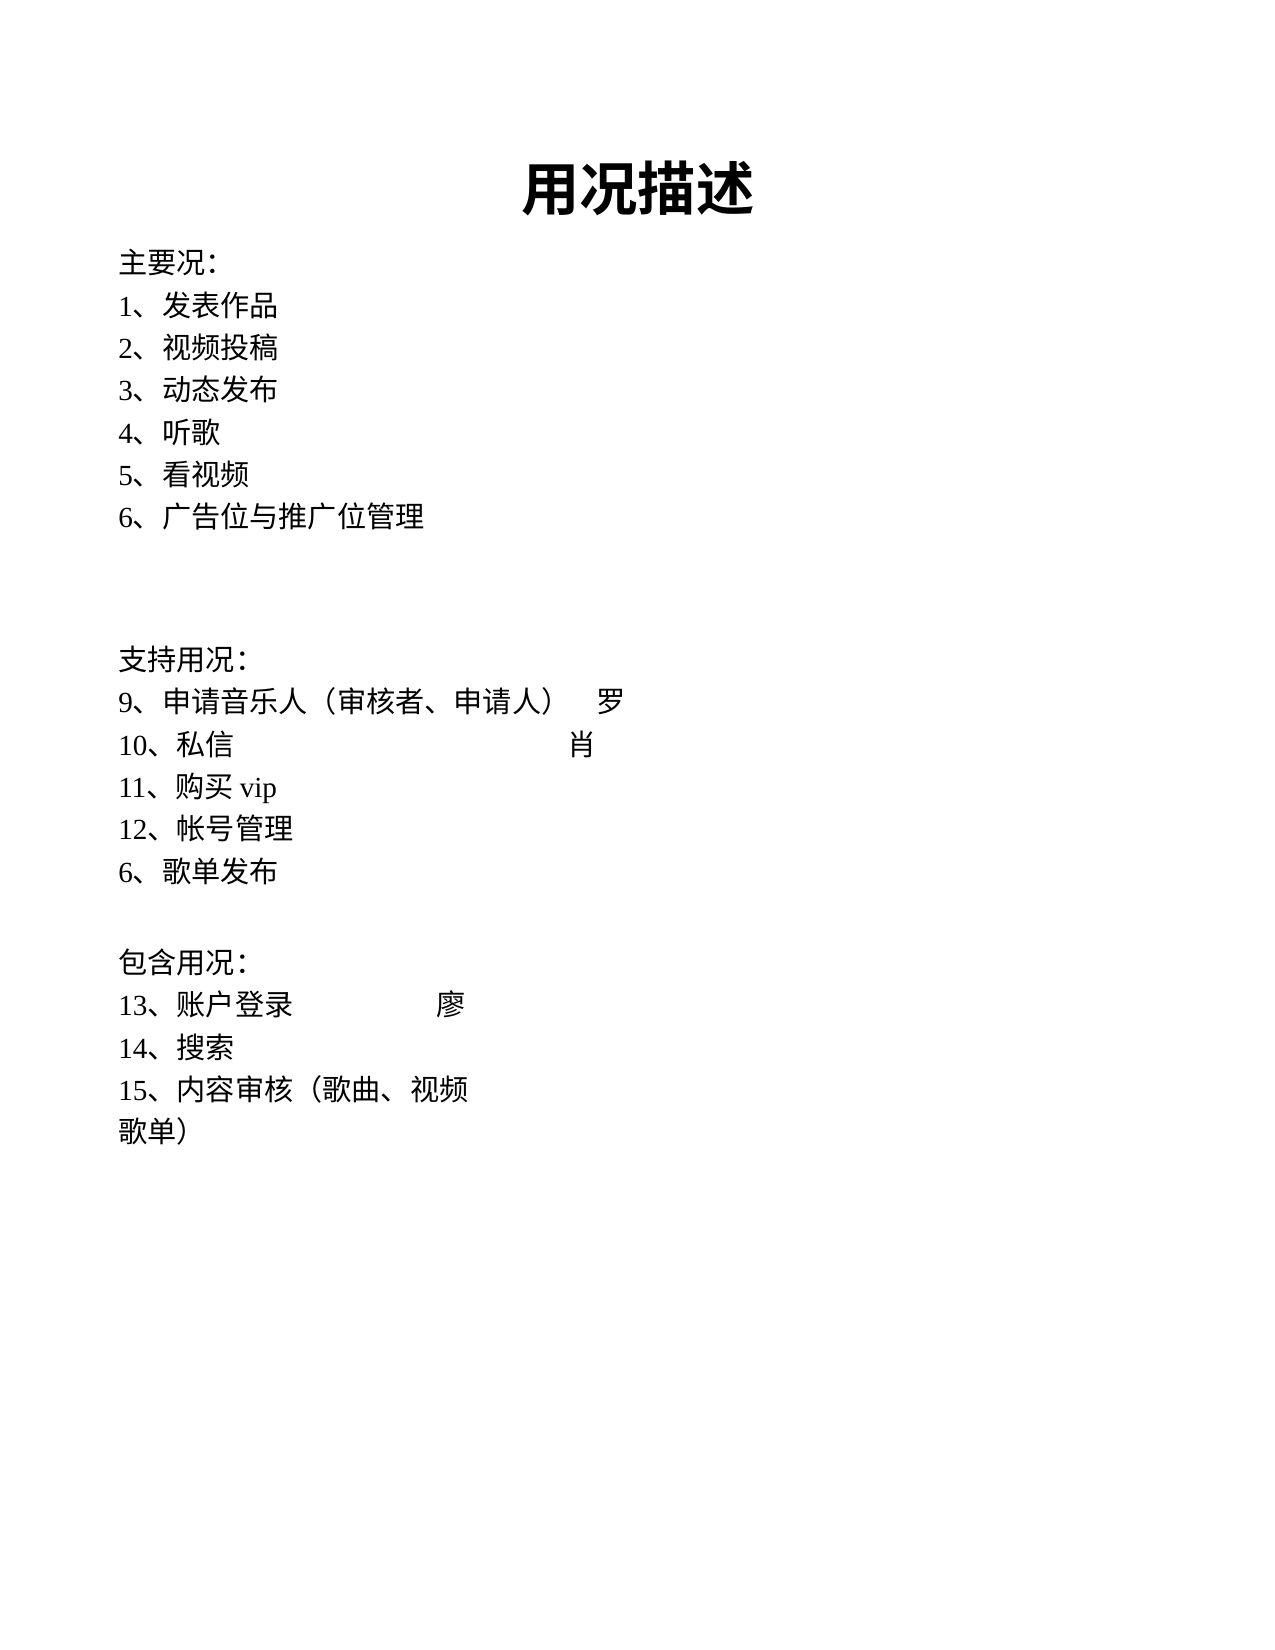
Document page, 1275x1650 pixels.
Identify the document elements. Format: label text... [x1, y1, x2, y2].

title 用况描述 [118, 143, 1157, 228]
text 歌单） [118, 1109, 1157, 1151]
text 6、歌单发布 [118, 848, 1157, 891]
text 2、视频投稿 [118, 325, 1157, 367]
text 11、购买vip [118, 764, 1157, 806]
text 10、私信 肖 [118, 721, 1157, 764]
text 包含用况： [118, 939, 1157, 982]
text 15、内容审核（歌曲、视频 [118, 1066, 1157, 1109]
text 13、账户登录 廖 [118, 982, 1157, 1024]
text 3、动态发布 [118, 367, 1157, 409]
text 支持用况： [118, 637, 1157, 679]
text 4、听歌 [118, 409, 1157, 452]
text 14、搜索 [118, 1024, 1157, 1066]
text 主要况： [118, 240, 1157, 282]
text 1、发表作品 [118, 282, 1157, 325]
text 9、申请音乐人（审核者、申请人） 罗 [118, 679, 1157, 721]
text 5、看视频 [118, 452, 1157, 494]
text 6、广告位与推广位管理 [118, 494, 1157, 536]
text 12、帐号管理 [118, 806, 1157, 848]
